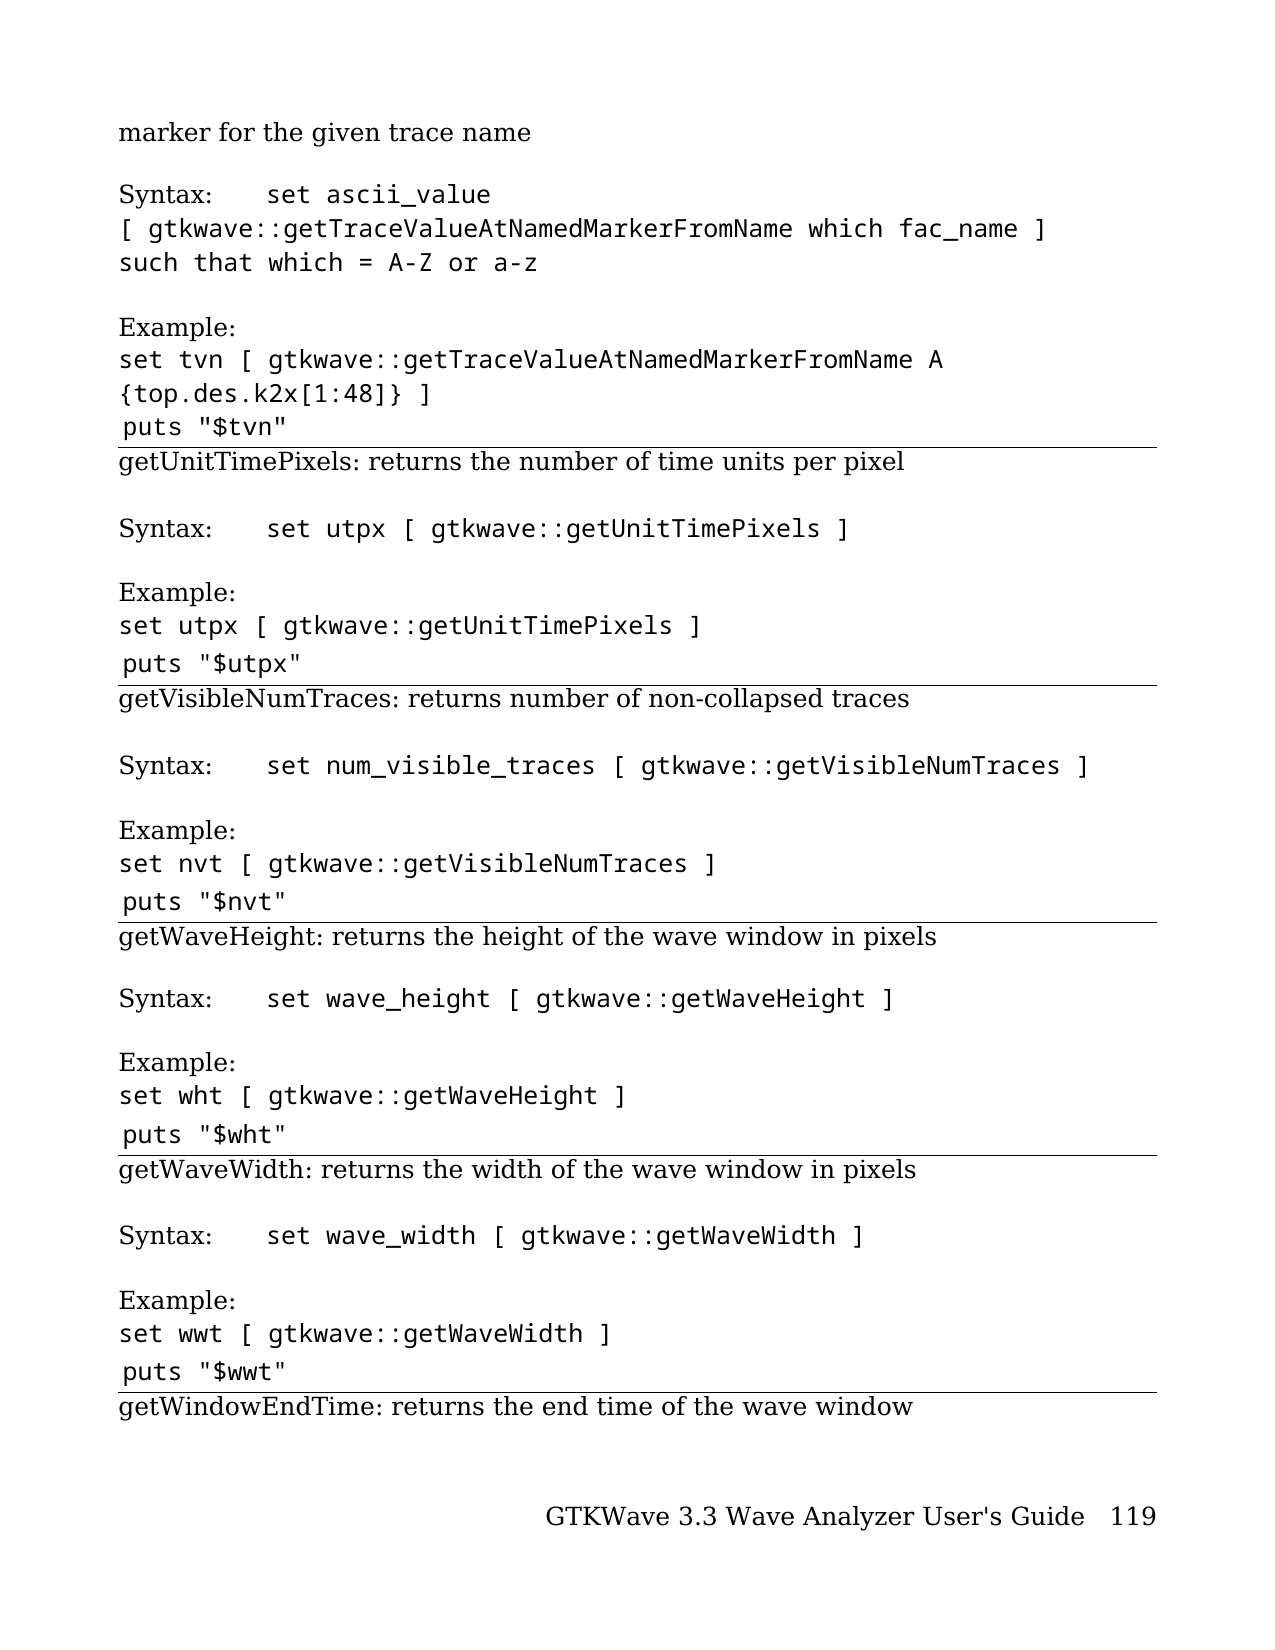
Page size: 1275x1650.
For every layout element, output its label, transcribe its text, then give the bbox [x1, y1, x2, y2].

text Syntax: set utpx [ gtkwave::getUnitTimePixels ] [118, 510, 1157, 544]
text set tvn [ gtkwave::getTraceValueAtNamedMarkerFromName A {top.des.k2x[1:48]} ] [118, 342, 1157, 410]
text Example: [118, 1049, 1157, 1078]
text Syntax: set wave_height [ gtkwave::getWaveHeight ] [118, 981, 1157, 1014]
text set nvt [ gtkwave::getVisibleNumTraces ] [118, 845, 1157, 879]
text Syntax: set wave_width [ gtkwave::getWaveWidth ] [118, 1218, 1157, 1252]
text Example: [118, 1286, 1157, 1315]
text marker for the given trace name [118, 118, 1157, 147]
text getVisibleNumTraces: returns number of non-collapsed traces [118, 686, 1157, 714]
text Syntax: set num_visible_traces [ gtkwave::getVisibleNumTraces ] [118, 748, 1157, 782]
text getWaveHeight: returns the height of the wave window in pixels [118, 923, 1157, 951]
text set wht [ gtkwave::getWaveHeight ] [118, 1078, 1157, 1112]
text Example: [118, 313, 1157, 342]
text Example: [118, 578, 1157, 608]
text Syntax: set ascii_value [ gtkwave::getTraceValueAtNamedMarkerFromName which fac_name ] [118, 176, 1157, 244]
text getUnitTimePixels: returns the number of time units per pixel [118, 448, 1157, 476]
text puts "$wht" [118, 1112, 1157, 1155]
text set utpx [ gtkwave::getUnitTimePixels ] [118, 608, 1157, 642]
text Example: [118, 816, 1157, 845]
text puts "$wwt" [118, 1349, 1157, 1392]
text puts "$utpx" [118, 642, 1157, 685]
text getWaveWidth: returns the width of the wave window in pixels [118, 1156, 1157, 1184]
text puts "$nvt" [118, 879, 1157, 922]
text getWindowEndTime: returns the end time of the wave window [118, 1393, 1157, 1421]
text set wwt [ gtkwave::getWaveWidth ] [118, 1315, 1157, 1349]
text such that which = A-Z or a-z [118, 244, 1157, 279]
text puts "$tvn" [118, 410, 1157, 447]
